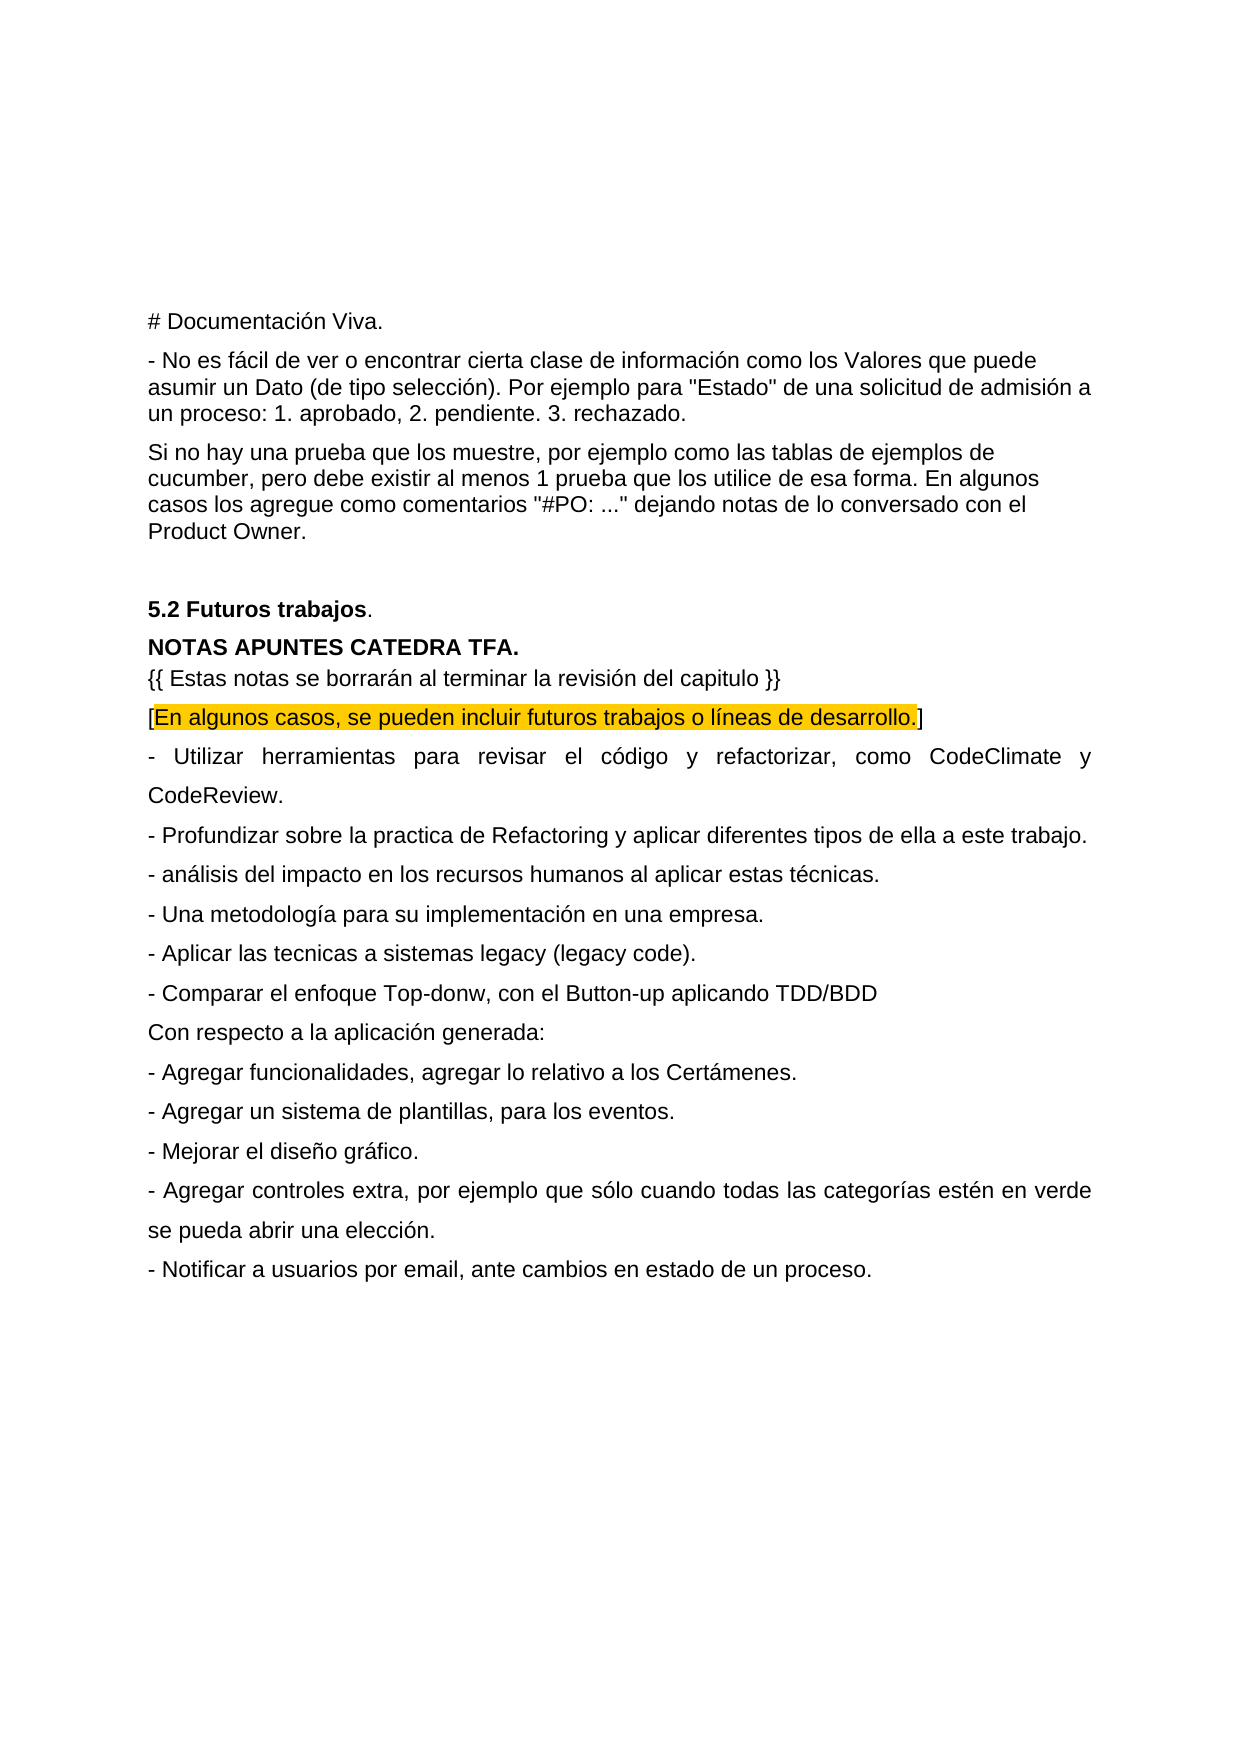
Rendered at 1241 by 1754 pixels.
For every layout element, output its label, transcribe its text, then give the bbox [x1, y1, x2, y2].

text - Notificar a usuarios por email, ante cambios en estado de un proceso. [148, 1256, 1093, 1282]
text # Documentación Viva. [148, 308, 1093, 335]
text - Aplicar las tecnicas a sistemas legacy (legacy code). [148, 940, 1093, 967]
text - Profundizar sobre la practica de Refactoring y aplicar diferentes tipos de ella a este trabajo. [148, 822, 1093, 848]
text Si no hay una prueba que los muestre, por ejemplo como las tablas de ejemplos de cucumber, pero debe existir al menos 1 prueba que los utilice de esa forma. En algunos casos los agregue como comentarios "#PO: ..." dejando notas de lo conversado con el Product Owner. [148, 439, 1093, 544]
text - Mejorar el diseño gráfico. [148, 1138, 1093, 1164]
text - Utilizar herramientas para revisar el código y refactorizar, como CodeClimate y CodeReview. [148, 743, 1093, 809]
text - Agregar un sistema de plantillas, para los eventos. [148, 1098, 1093, 1124]
text - Una metodología para su implementación en una empresa. [148, 901, 1093, 927]
text - Agregar funcionalidades, agregar lo relativo a los Certámenes. [148, 1059, 1093, 1085]
text [En algunos casos, se pueden incluir futuros trabajos o líneas de desarrollo.] [148, 704, 1093, 730]
text NOTAS APUNTES CATEDRA TFA. [148, 634, 1093, 661]
text - No es fácil de ver o encontrar cierta clase de información como los Valores que puede asumir un Dato (de tipo selección). Por ejemplo para "Estado" de una solicitud de admisión a un proceso: 1. aprobado, 2. pendiente. 3. rechazado. [148, 347, 1093, 426]
text 5.2 Futuros trabajos. [148, 596, 1093, 622]
text Con respecto a la aplicación generada: [148, 1019, 1093, 1046]
text - Comparar el enfoque Top-donw, con el Button-up aplicando TDD/BDD [148, 980, 1093, 1006]
text {{ Estas notas se borrarán al terminar la revisión del capitulo }} [148, 664, 1093, 691]
text - Agregar controles extra, por ejemplo que sólo cuando todas las categorías estén en verde se pueda abrir una elección. [148, 1177, 1093, 1243]
text - análisis del impacto en los recursos humanos al aplicar estas técnicas. [148, 861, 1093, 888]
